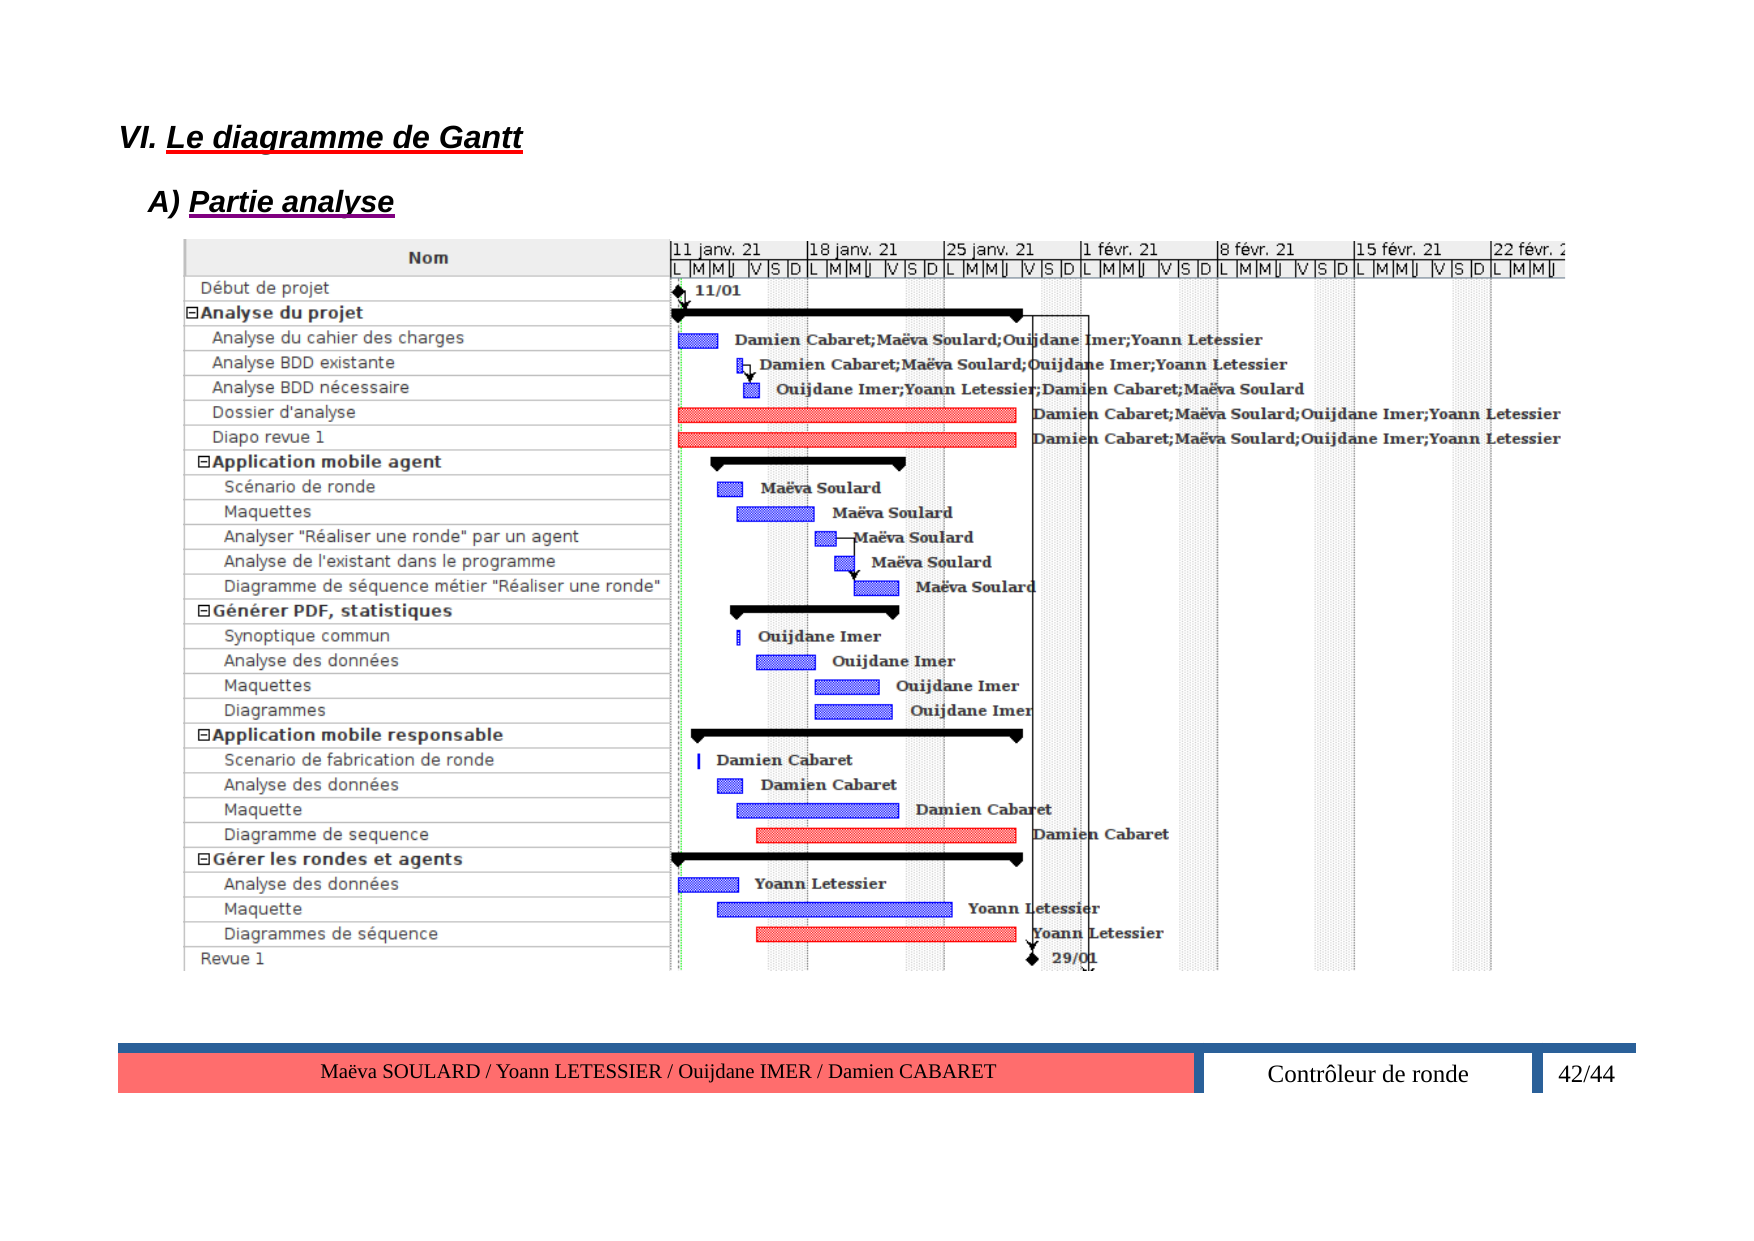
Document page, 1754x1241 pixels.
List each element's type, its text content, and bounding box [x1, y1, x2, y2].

subtitle Le diagramme de Gantt [118, 118, 1636, 155]
picture [183, 239, 261, 971]
picture [670, 241, 1566, 971]
subtitle Partie analyse [118, 184, 1636, 219]
